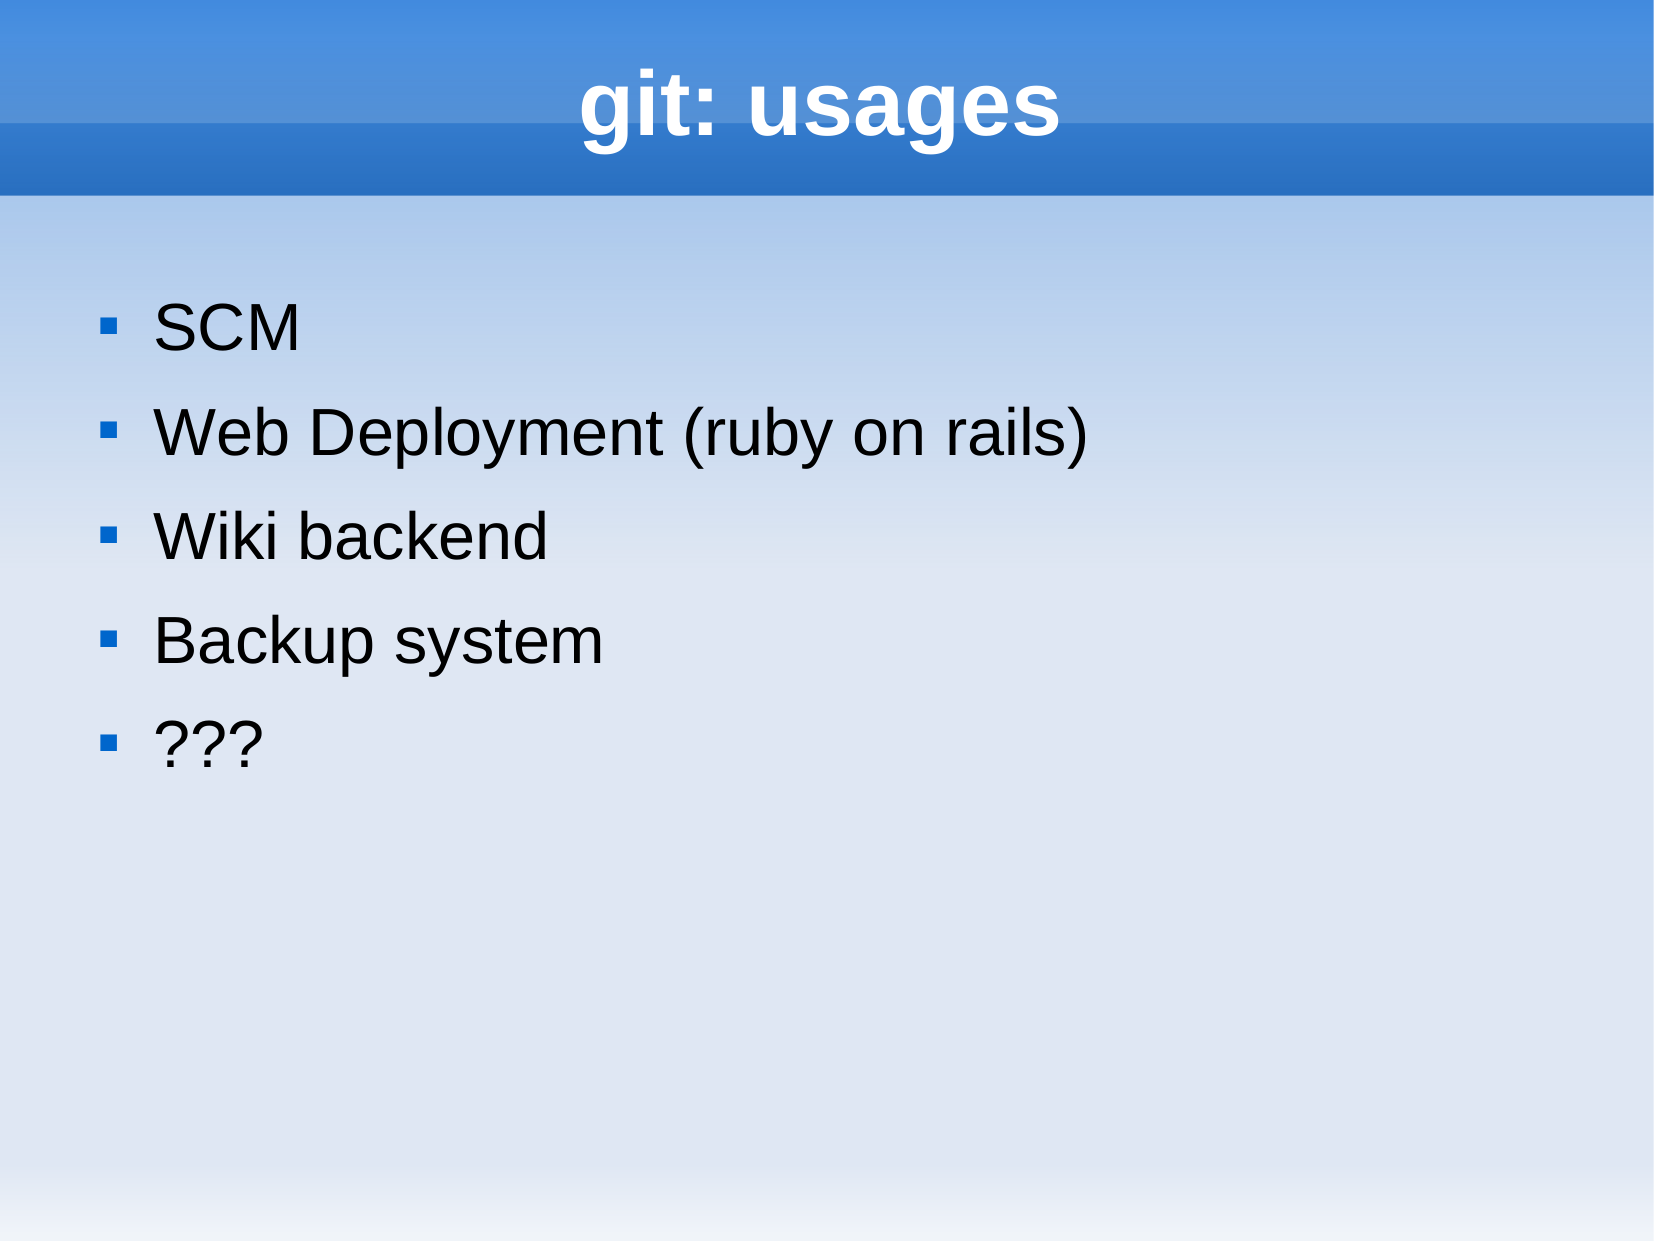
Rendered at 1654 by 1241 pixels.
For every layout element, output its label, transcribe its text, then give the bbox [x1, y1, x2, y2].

picture [0, 0, 1654, 1241]
list SCM Web Deployment (ruby on rails) Wiki backend Backup system ??? [82, 290, 1571, 1094]
title git: usages [76, 7, 1565, 200]
